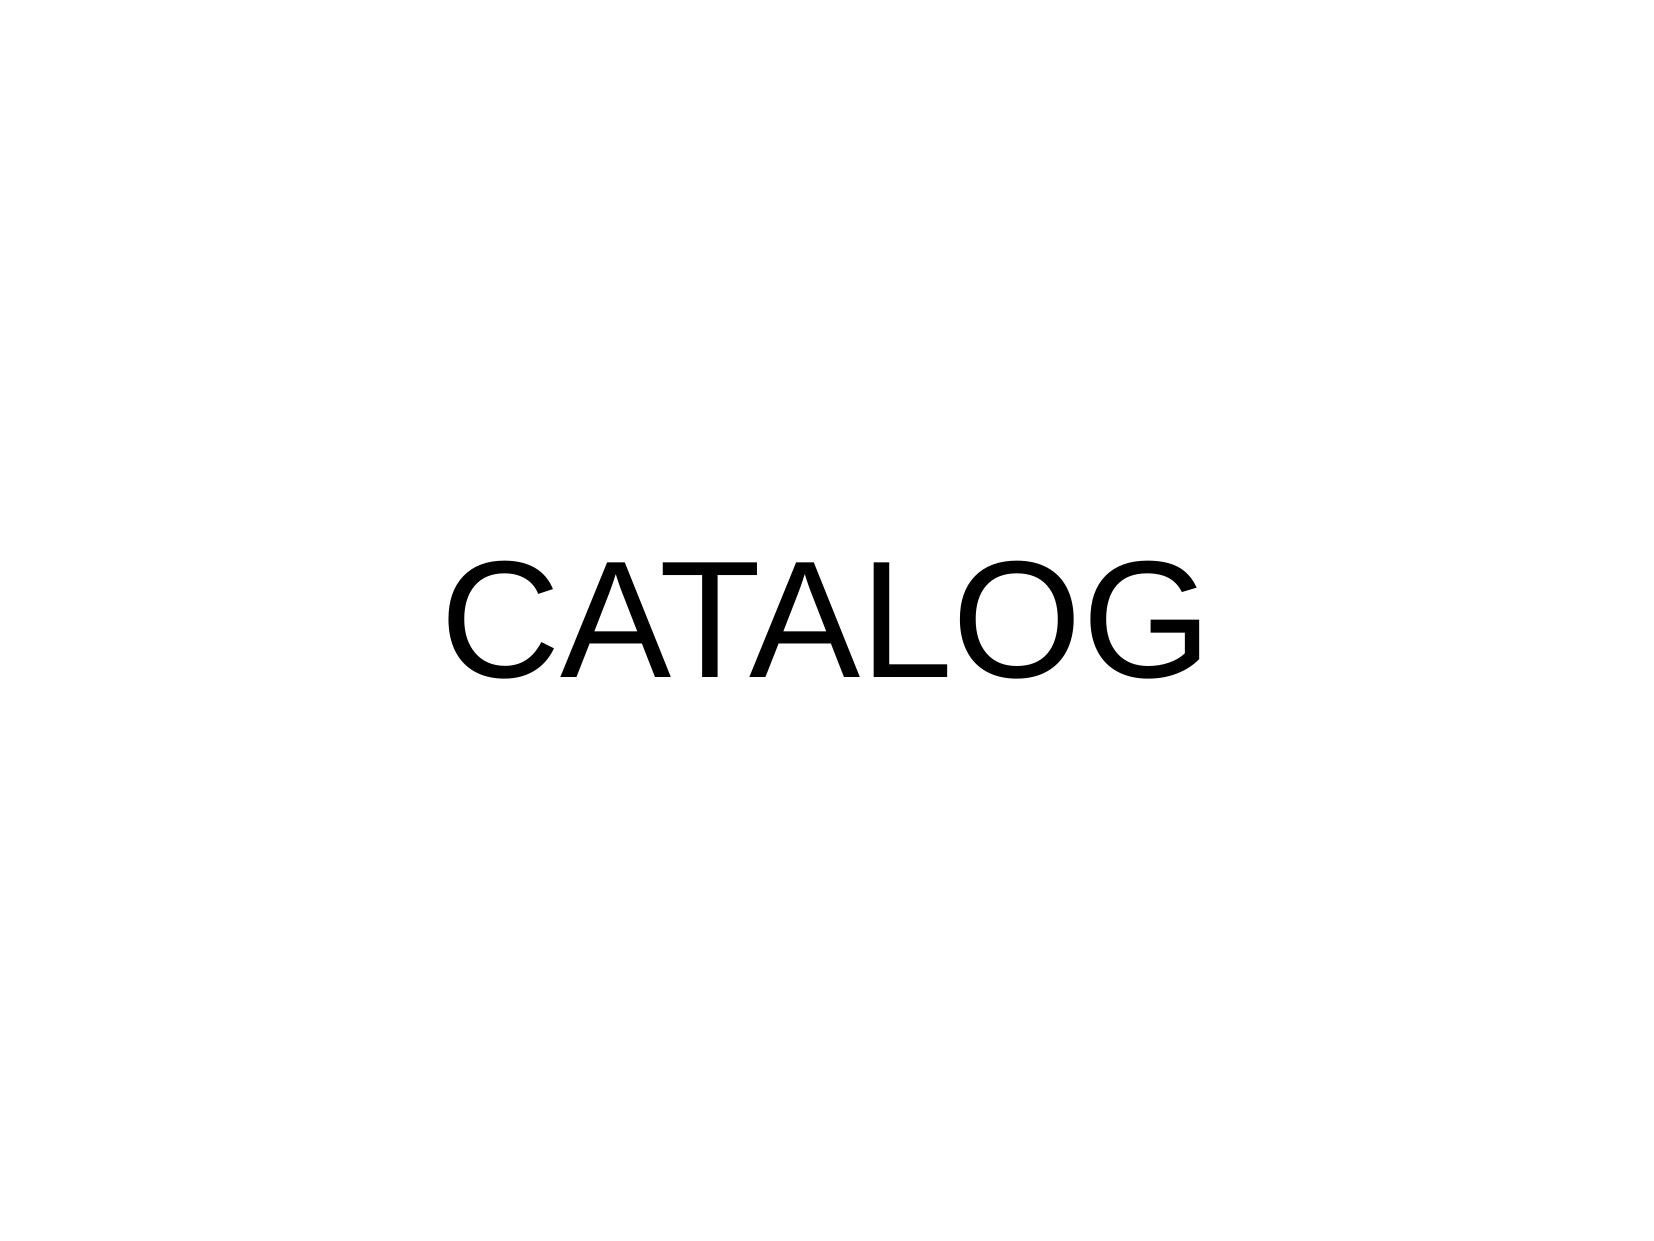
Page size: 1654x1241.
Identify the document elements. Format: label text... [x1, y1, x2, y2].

title CATALOG [0, 516, 1654, 724]
